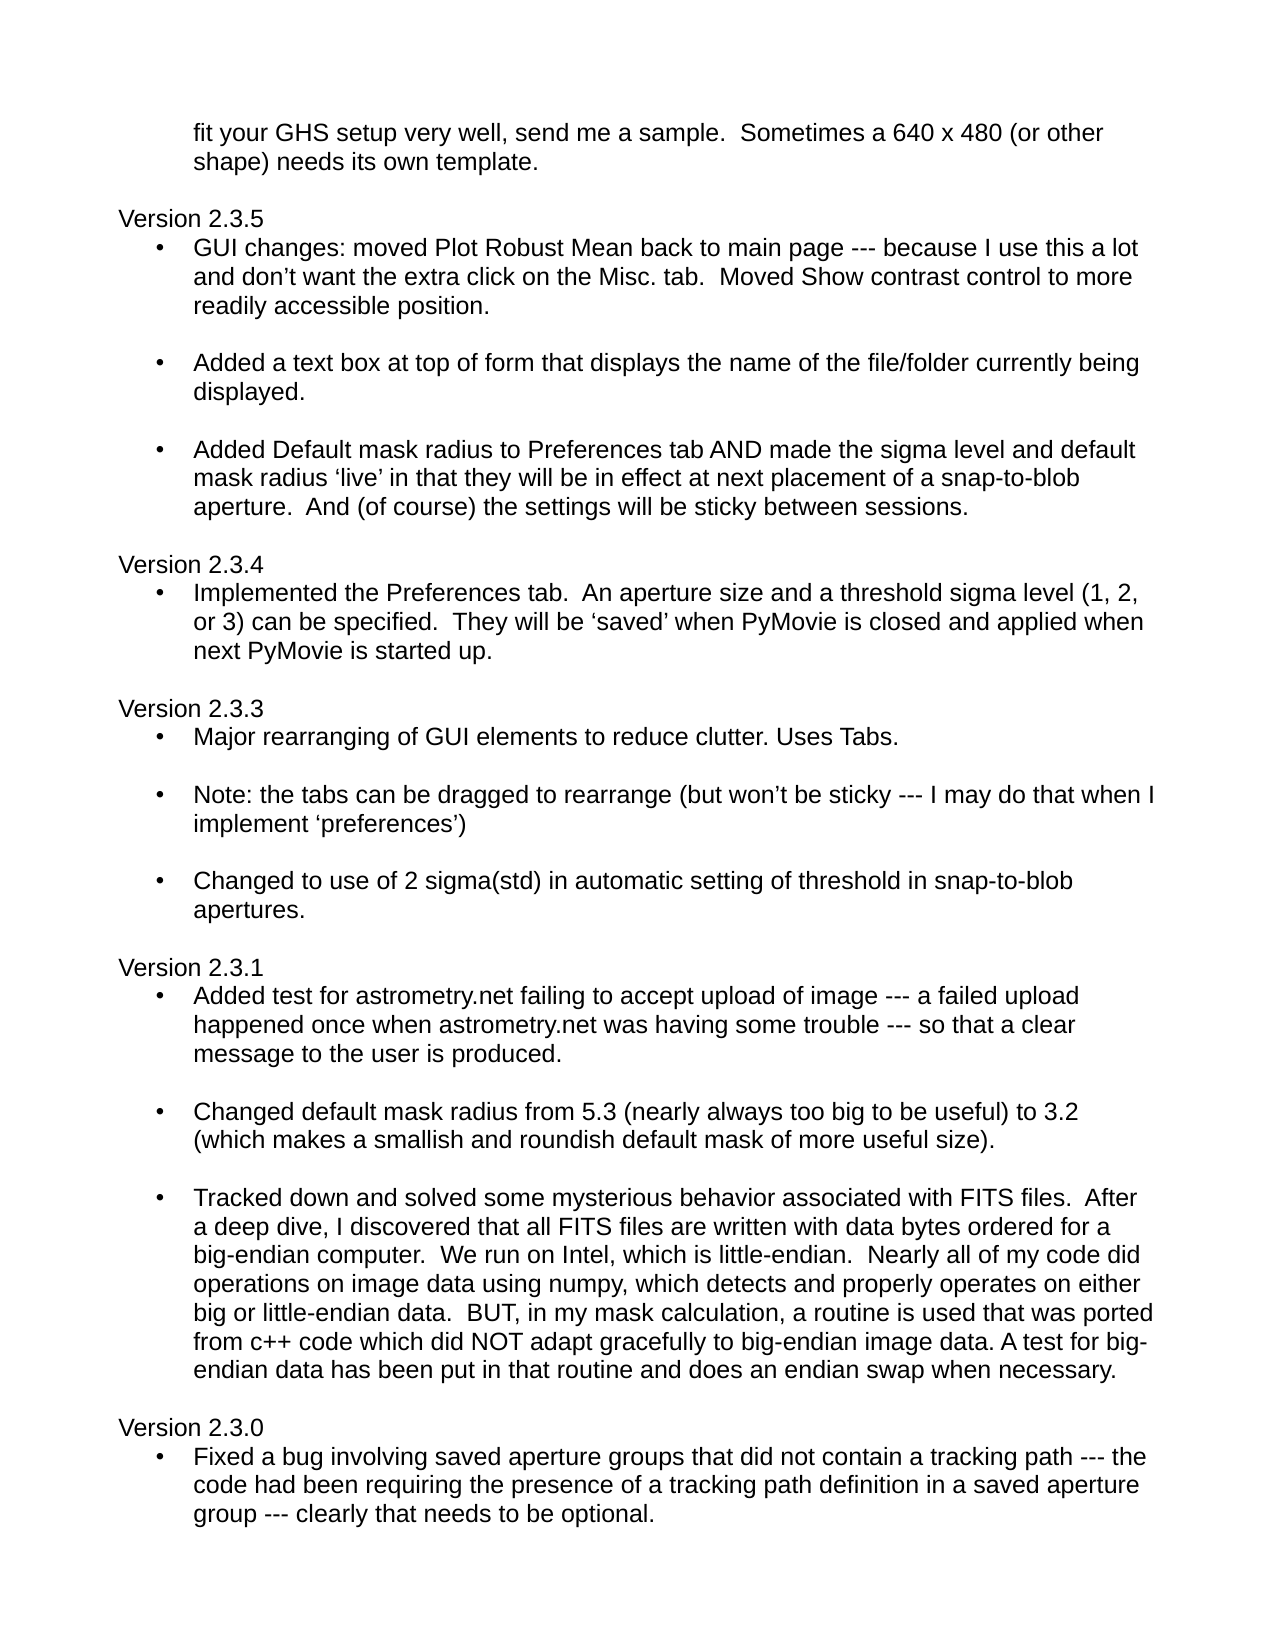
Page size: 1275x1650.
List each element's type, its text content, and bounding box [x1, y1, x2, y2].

text Version 2.3.5 [118, 204, 1157, 233]
list Fixed a bug involving saved aperture groups that did not contain a tracking path --- the code had been requiring the presence of a tracking path definition in a saved aperture group --- clearly that needs to be optional. [156, 1442, 1157, 1528]
list fit your GHS setup very well, send me a sample. Sometimes a 640 x 480 (or other shape) needs its own template. [156, 118, 1157, 204]
list Added Default mask radius to Preferences tab AND made the sigma level and default mask radius ‘live’ in that they will be in effect at next placement of a snap-to-blob aperture. And (of course) the settings will be sticky between sessions. [156, 434, 1157, 550]
text Version 2.3.0 [118, 1413, 1157, 1442]
text Version 2.3.4 [118, 550, 1157, 578]
list Tracked down and solved some mysterious behavior associated with FITS files. After a deep dive, I discovered that all FITS files are written with data bytes ordered for a big-endian computer. We run on Intel, which is little-endian. Nearly all of my code did operations on image data using numpy, which detects and properly operates on either big or little-endian data. BUT, in my mask calculation, a routine is used that was ported from c++ code which did NOT adapt gracefully to big-endian image data. A test for big-endian data has been put in that routine and does an endian swap when necessary. [156, 1183, 1157, 1413]
list Added a text box at top of form that displays the name of the file/folder currently being displayed. [156, 348, 1157, 434]
list Note: the tabs can be dragged to rearrange (but won’t be sticky --- I may do that when I implement ‘preferences’) [156, 780, 1157, 866]
list Changed default mask radius from 5.3 (nearly always too big to be useful) to 3.2 (which makes a smallish and roundish default mask of more useful size). [156, 1096, 1157, 1183]
list Changed to use of 2 sigma(std) in automatic setting of threshold in snap-to-blob apertures. [156, 866, 1157, 953]
list Major rearranging of GUI elements to reduce clutter. Uses Tabs. [156, 722, 1157, 780]
list Added test for astrometry.net failing to accept upload of image --- a failed upload happened once when astrometry.net was having some trouble --- so that a clear message to the user is produced. [156, 981, 1157, 1096]
text Version 2.3.3 [118, 693, 1157, 722]
list GUI changes: moved Plot Robust Mean back to main page --- because I use this a lot and don’t want the extra click on the Misc. tab. Moved Show contrast control to more readily accessible position. [156, 233, 1157, 348]
text Version 2.3.1 [118, 953, 1157, 981]
list Implemented the Preferences tab. An aperture size and a threshold sigma level (1, 2, or 3) can be specified. They will be ‘saved’ when PyMovie is closed and applied when next PyMovie is started up. [156, 578, 1157, 693]
